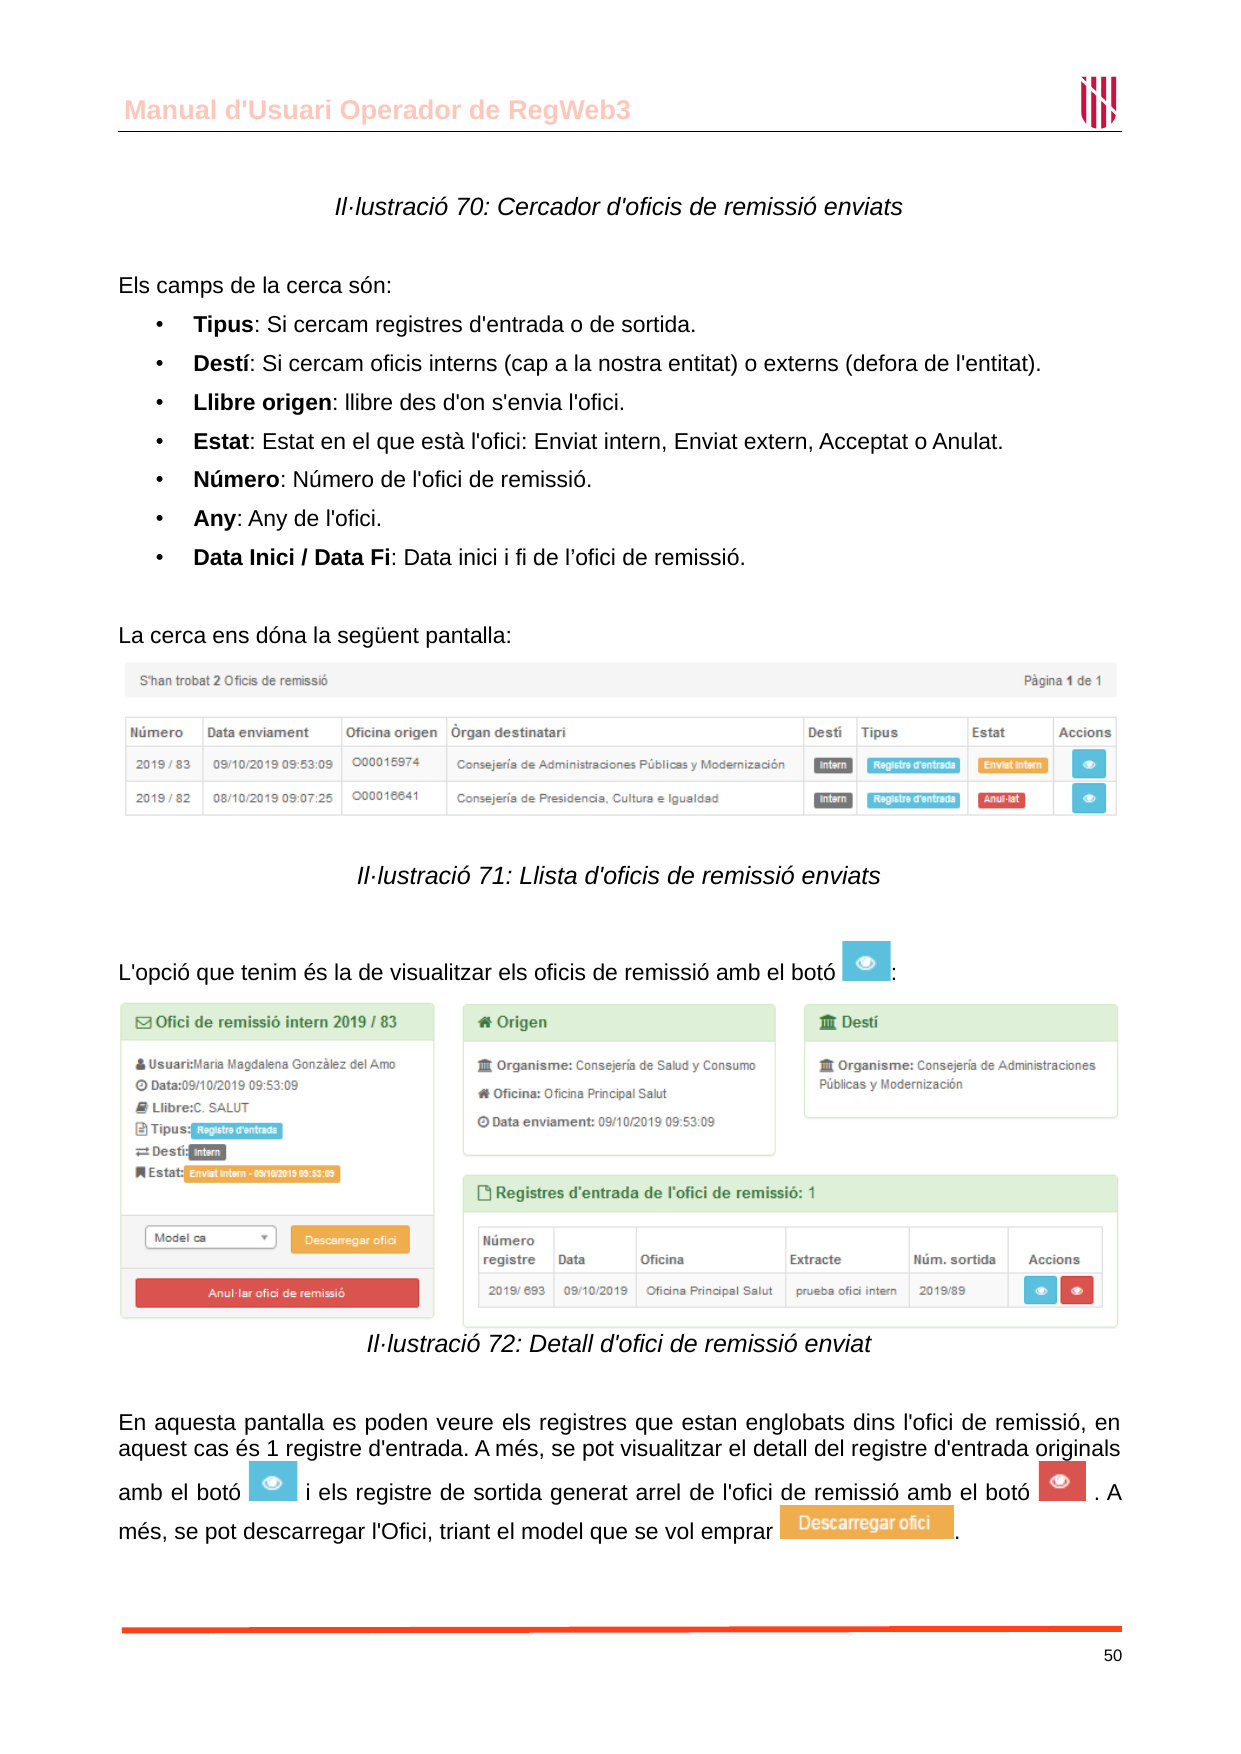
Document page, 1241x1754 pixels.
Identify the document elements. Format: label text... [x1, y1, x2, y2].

list Llibre origen: llibre des d'on s'envia l'ofici. [156, 389, 1122, 415]
text En aquesta pantalla es poden veure els registres que estan englobats dins l'ofici de remissió, en aquest cas és 1 registre d'entrada. A més, se pot visualitzar el detall del registre d'entrada originals amb el botó i els registre de sortida generat arrel de l'ofici de remissió amb el botó . A més, se pot descarregar l'Ofici, triant el model que se vol emprar . [118, 1409, 1122, 1544]
list Data Inici / Data Fi: Data inici i fi de l’ofici de remissió. [156, 544, 1122, 571]
picture [118, 660, 1123, 823]
picture [1078, 74, 1119, 130]
list Tipus: Si cercam registres d'entrada o de sortida. [156, 311, 1122, 337]
picture [118, 997, 1123, 1329]
text Els camps de la cerca són: [118, 272, 1122, 298]
list Estat: Estat en el que està l'ofici: Enviat intern, Enviat extern, Acceptat o Anulat. [156, 428, 1122, 454]
list Número: Número de l'ofici de remissió. [156, 466, 1122, 493]
list Any: Any de l'ofici. [156, 505, 1122, 532]
text L'opció que tenim és la de visualitzar els oficis de remissió amb el botó : [118, 941, 1122, 985]
text Il·lustració 70: Cercador d'oficis de remissió enviats [118, 192, 1122, 221]
text Il·lustració 72: Detall d'ofici de remissió enviat [118, 1329, 1122, 1357]
text La cerca ens dóna la següent pantalla: [118, 622, 1122, 648]
text Il·lustració 71: Llista d'oficis de remissió enviats [118, 861, 1122, 890]
list Destí: Si cercam oficis interns (cap a la nostra entitat) o externs (defora de l'entitat). [156, 350, 1122, 376]
